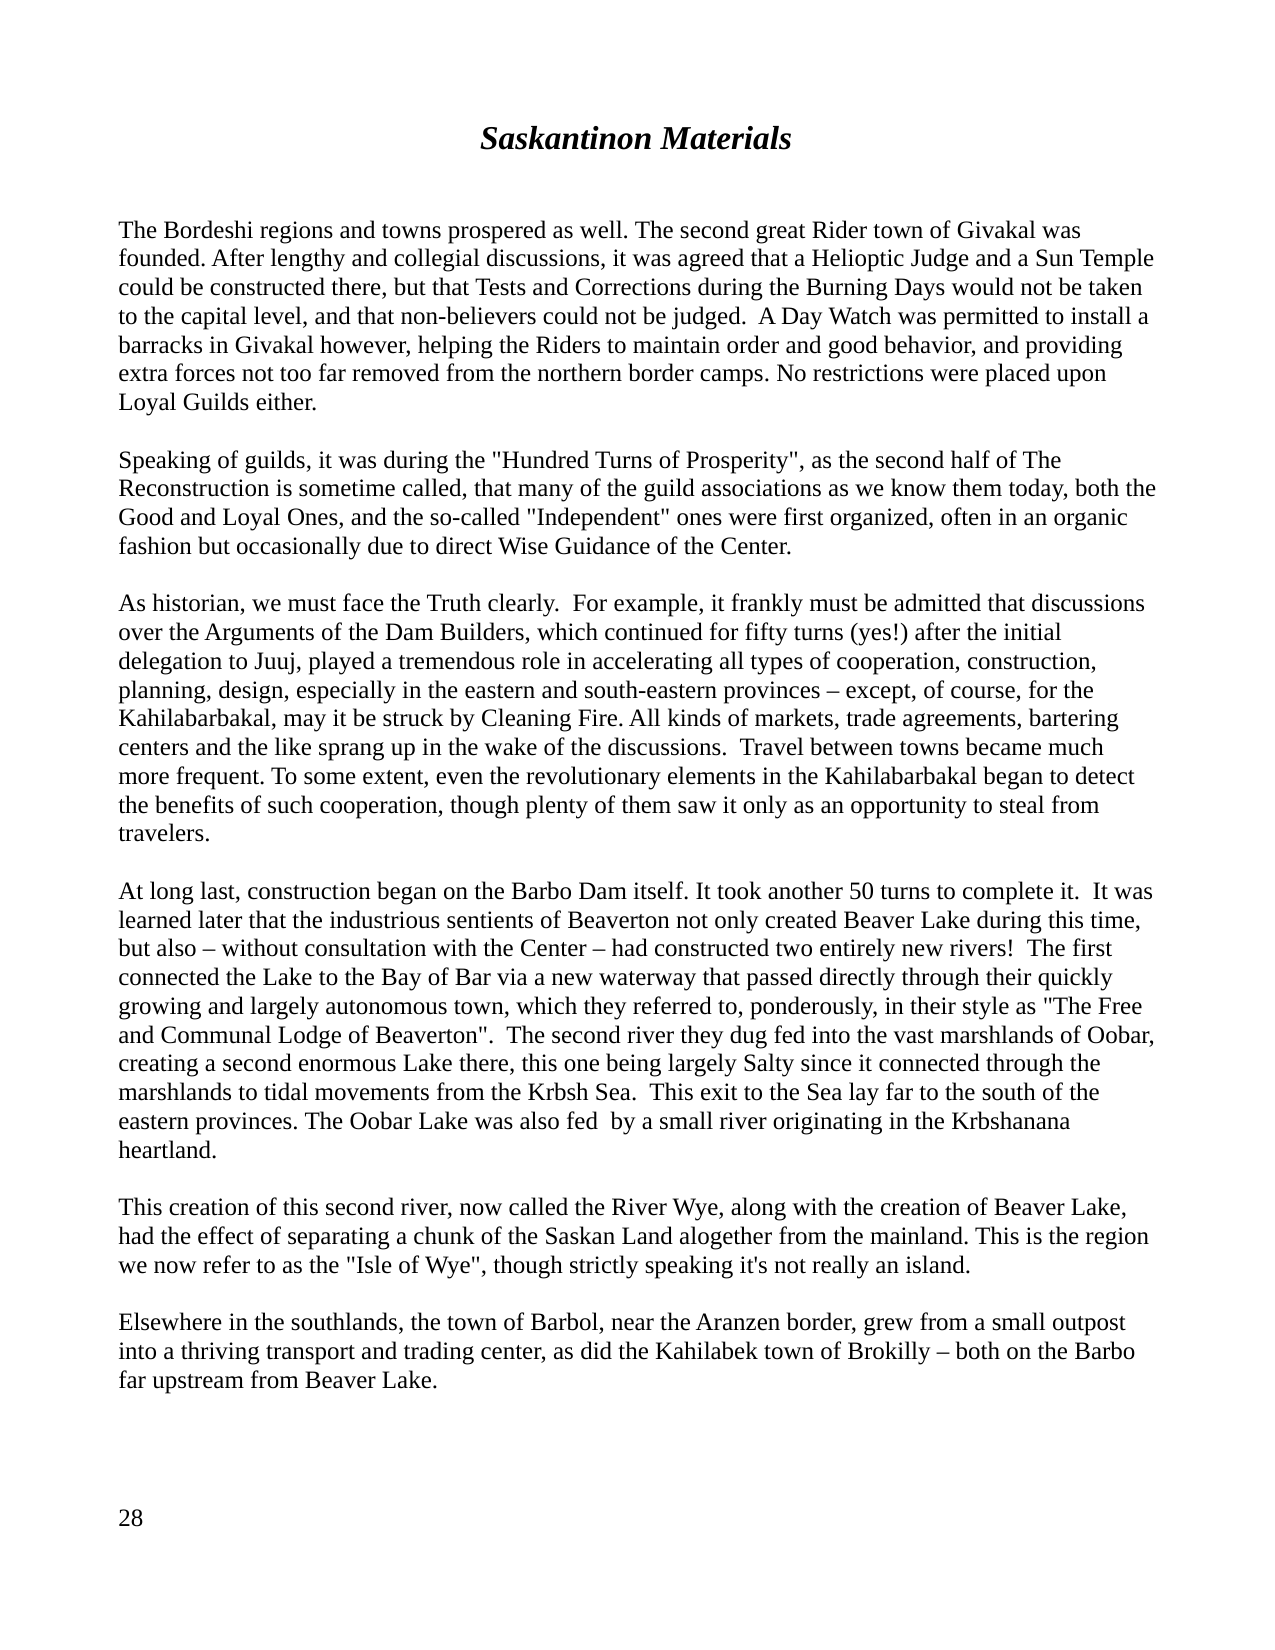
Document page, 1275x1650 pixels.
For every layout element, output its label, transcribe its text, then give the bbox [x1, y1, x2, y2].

text Elsewhere in the southlands, the town of Barbol, near the Aranzen border, grew from a small outpost into a thriving transport and trading center, as did the Kahilabek town of Brokilly – both on the Barbo far upstream from Beaver Lake. [118, 1307, 1157, 1393]
text The Bordeshi regions and towns prospered as well. The second great Rider town of Givakal was founded. After lengthy and collegial discussions, it was agreed that a Helioptic Judge and a Sun Temple could be constructed there, but that Tests and Corrections during the Burning Days would not be taken to the capital level, and that non-believers could not be judged. A Day Watch was permitted to install a barracks in Givakal however, helping the Riders to maintain order and good behavior, and providing extra forces not too far removed from the northern border camps. No restrictions were placed upon Loyal Guilds either. [118, 215, 1157, 416]
text Speaking of guilds, it was during the "Hundred Turns of Prosperity", as the second half of The Reconstruction is sometime called, that many of the guild associations as we know them today, both the Good and Loyal Ones, and the so-called "Independent" ones were first organized, often in an organic fashion but occasionally due to direct Wise Guidance of the Center. [118, 445, 1157, 560]
text As historian, we must face the Truth clearly. For example, it frankly must be admitted that discussions over the Arguments of the Dam Builders, which continued for fifty turns (yes!) after the initial delegation to Juuj, played a tremendous role in accelerating all types of cooperation, construction, planning, design, especially in the eastern and south-eastern provinces – except, of course, for the Kahilabarbakal, may it be struck by Cleaning Fire. All kinds of markets, trade agreements, bartering centers and the like sprang up in the wake of the discussions. Travel between towns became much more frequent. To some extent, even the revolutionary elements in the Kahilabarbakal began to detect the benefits of such cooperation, though plenty of them saw it only as an opportunity to steal from travelers. [118, 588, 1157, 847]
text This creation of this second river, now called the River Wye, along with the creation of Beaver Lake, had the effect of separating a chunk of the Saskan Land alogether from the mainland. This is the region we now refer to as the "Isle of Wye", though strictly speaking it's not really an island. [118, 1192, 1157, 1278]
text At long last, construction began on the Barbo Dam itself. It took another 50 turns to complete it. It was learned later that the industrious sentients of Beaverton not only created Beaver Lake during this time, but also – without consultation with the Center – had constructed two entirely new rivers! The first connected the Lake to the Bay of Bar via a new waterway that passed directly through their quickly growing and largely autonomous town, which they referred to, ponderously, in their style as "The Free and Communal Lodge of Beaverton". The second river they dug fed into the vast marshlands of Oobar, creating a second enormous Lake there, this one being largely Salty since it connected through the marshlands to tidal movements from the Krbsh Sea. This exit to the Sea lay far to the south of the eastern provinces. The Oobar Lake was also fed by a small river originating in the Krbshanana heartland. [118, 876, 1157, 1163]
